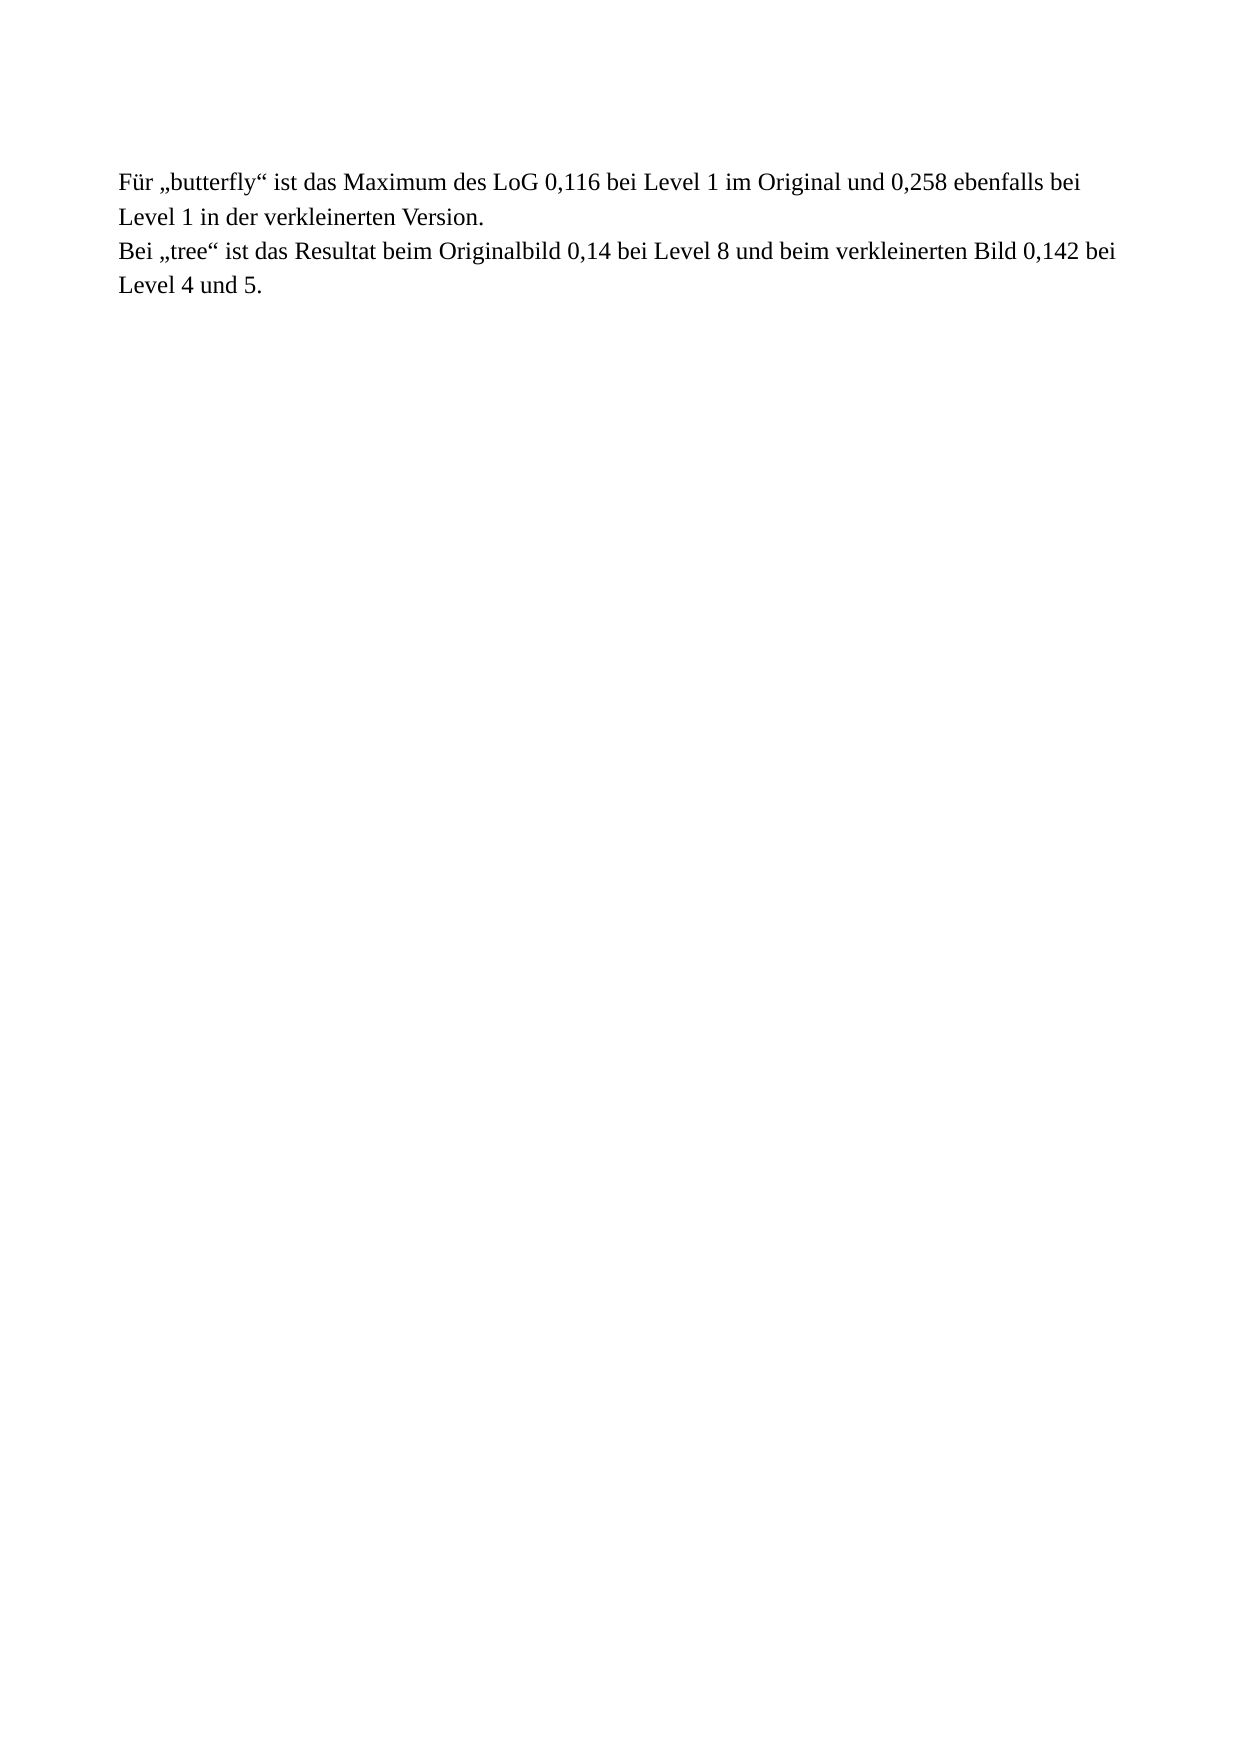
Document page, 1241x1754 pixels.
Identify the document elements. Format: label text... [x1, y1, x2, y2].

text Für „butterfly“ ist das Maximum des LoG 0,116 bei Level 1 im Original und 0,258 ebenfalls bei Level 1 in der verkleinerten Version. Bei „tree“ ist das Resultat beim Originalbild 0,14 bei Level 8 und beim verkleinerten Bild 0,142 bei Level 4 und 5. [118, 167, 1122, 299]
